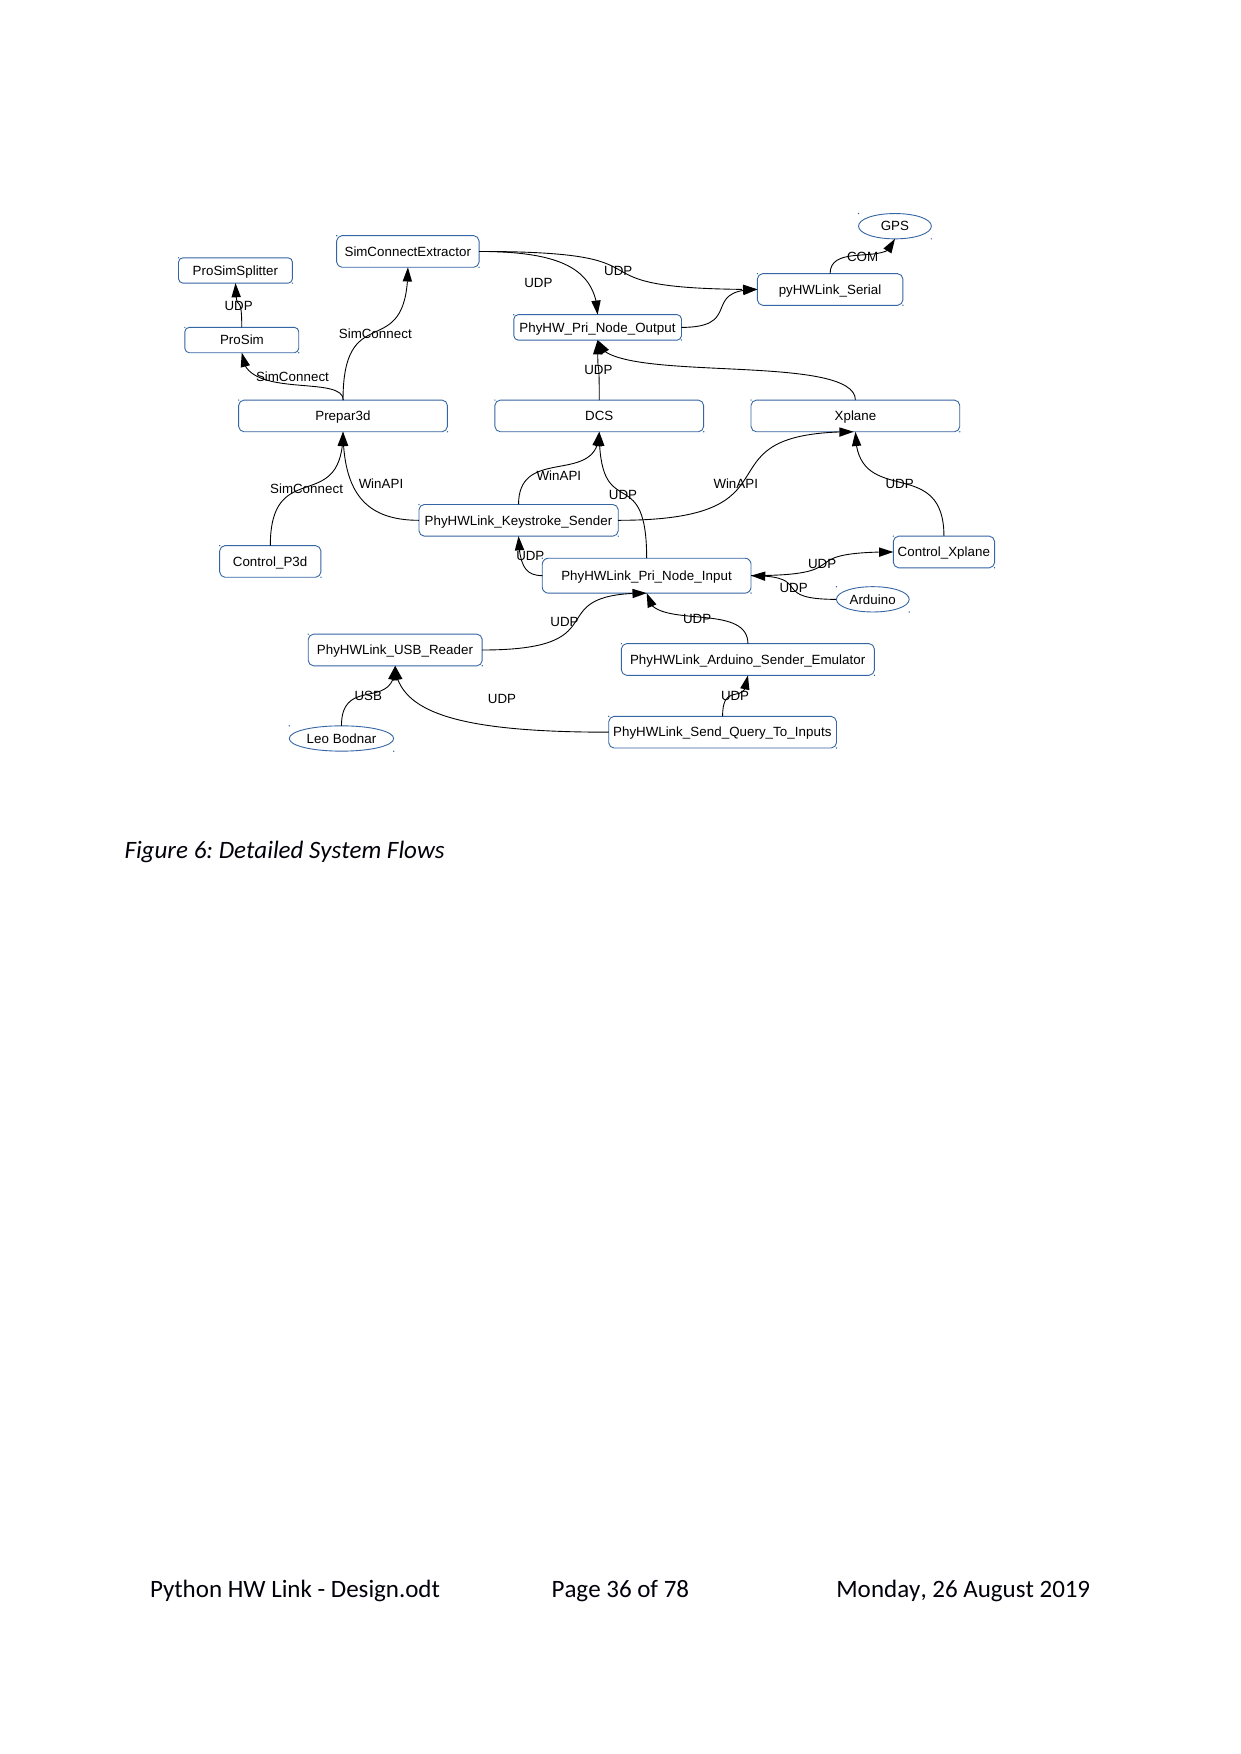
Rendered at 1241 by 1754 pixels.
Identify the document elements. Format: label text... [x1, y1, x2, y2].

text Figure 6: Detailed System Flows [124, 162, 1116, 864]
